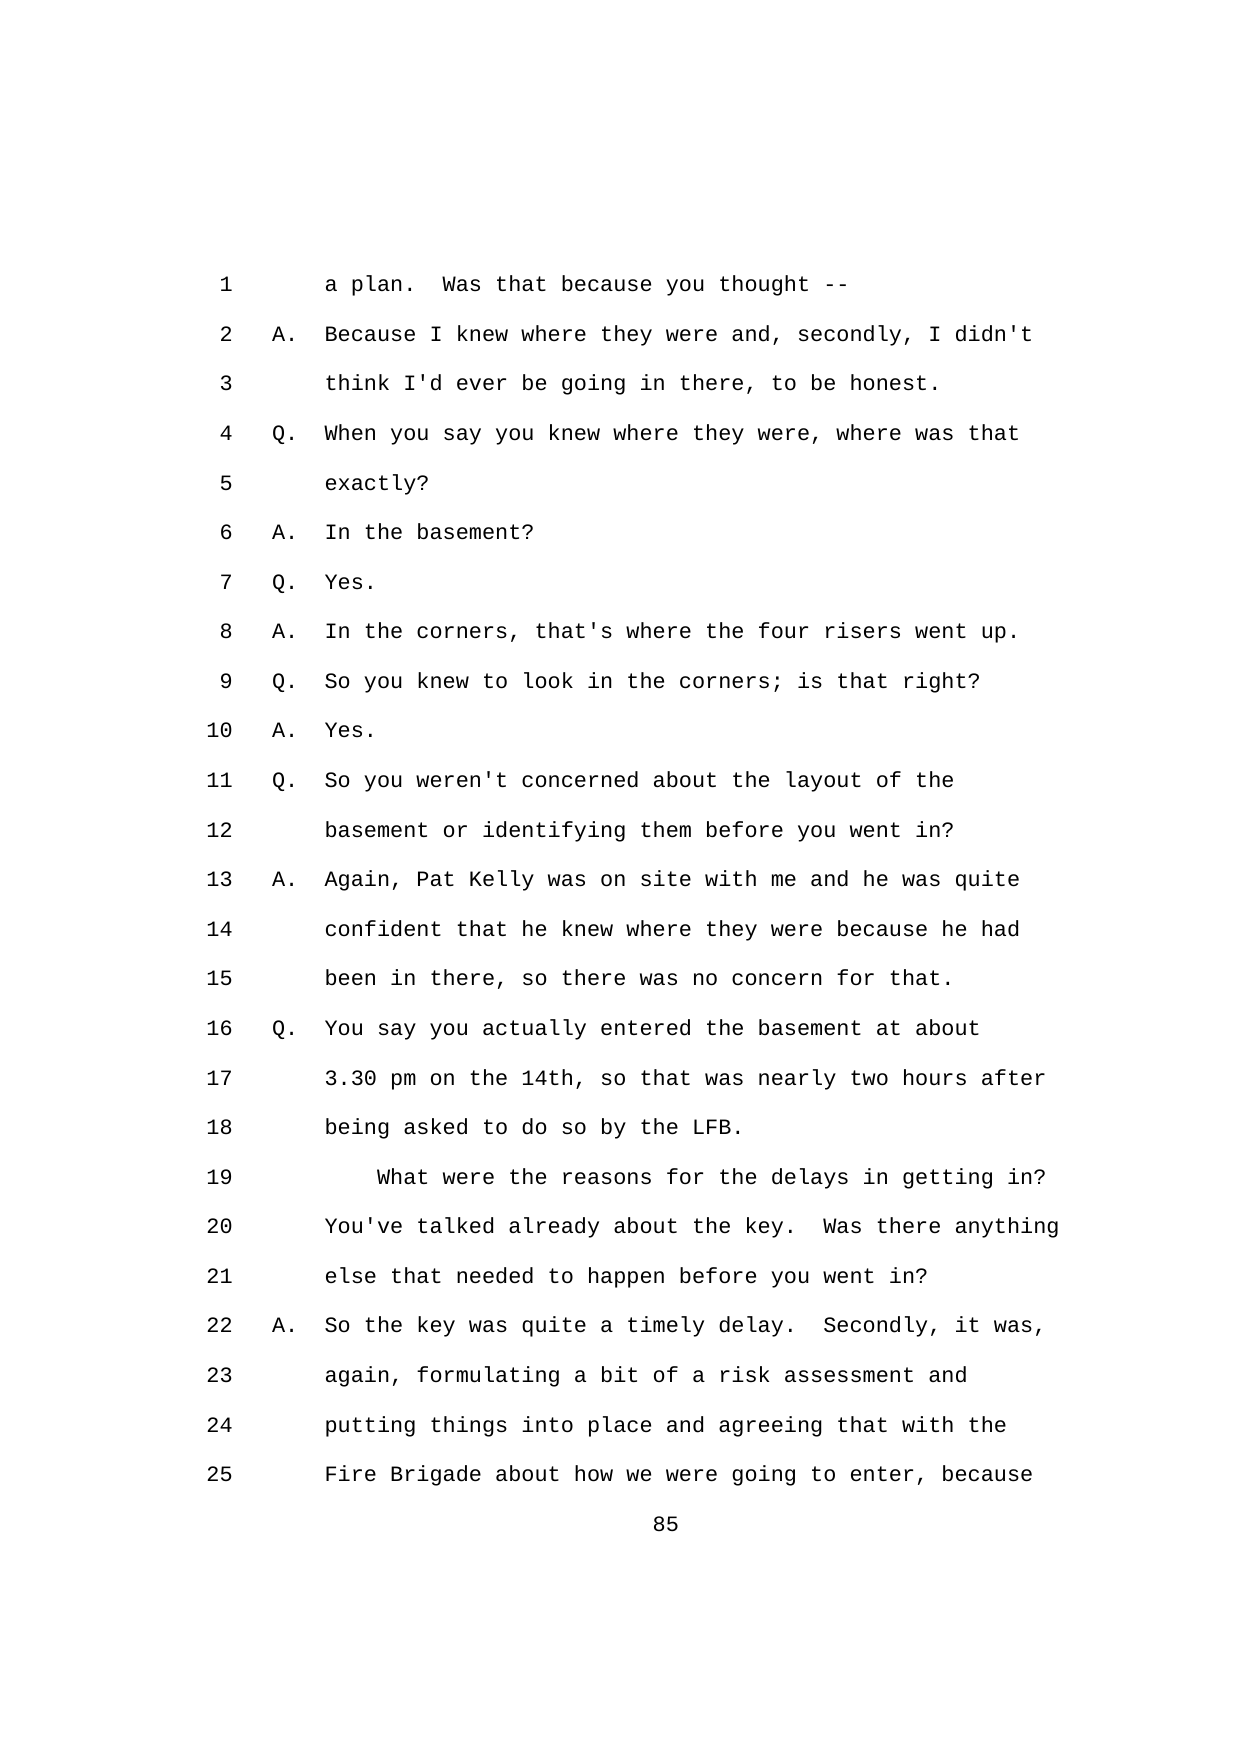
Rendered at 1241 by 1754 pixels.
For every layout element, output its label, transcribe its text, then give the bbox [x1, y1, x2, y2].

text 21 else that needed to happen before you went in? [75, 1265, 1165, 1290]
text 19 What were the reasons for the delays in getting in? [75, 1166, 1165, 1191]
text 16 Q. You say you actually entered the basement at about [75, 1017, 1165, 1042]
text 13 A. Again, Pat Kelly was on site with me and he was quite [75, 868, 1165, 893]
text 1 a plan. Was that because you thought -- [75, 273, 1165, 298]
text 22 A. So the key was quite a timely delay. Secondly, it was, [75, 1314, 1165, 1339]
text 8 A. In the corners, that's where the four risers went up. [75, 620, 1165, 645]
text 9 Q. So you knew to look in the corners; is that right? [75, 670, 1165, 695]
text 85 [75, 1513, 1165, 1538]
text 3 think I'd ever be going in there, to be honest. [75, 372, 1165, 397]
text 5 exactly? [75, 472, 1165, 496]
text 10 A. Yes. [75, 719, 1165, 744]
text 7 Q. Yes. [75, 571, 1165, 596]
text 23 again, formulating a bit of a risk assessment and [75, 1364, 1165, 1389]
text 12 basement or identifying them before you went in? [75, 819, 1165, 843]
text 18 being asked to do so by the LFB. [75, 1116, 1165, 1141]
text 15 been in there, so there was no concern for that. [75, 967, 1165, 992]
text 14 confident that he knew where they were because he had [75, 918, 1165, 943]
text 11 Q. So you weren't concerned about the layout of the [75, 769, 1165, 794]
text 17 3.30 pm on the 14th, so that was nearly two hours after [75, 1067, 1165, 1091]
text 6 A. In the basement? [75, 521, 1165, 546]
text 4 Q. When you say you knew where they were, where was that [75, 422, 1165, 447]
text 25 Fire Brigade about how we were going to enter, because [75, 1463, 1165, 1488]
text 24 putting things into place and agreeing that with the [75, 1414, 1165, 1438]
text 20 You've talked already about the key. Was there anything [75, 1215, 1165, 1240]
text 2 A. Because I knew where they were and, secondly, I didn't [75, 323, 1165, 348]
